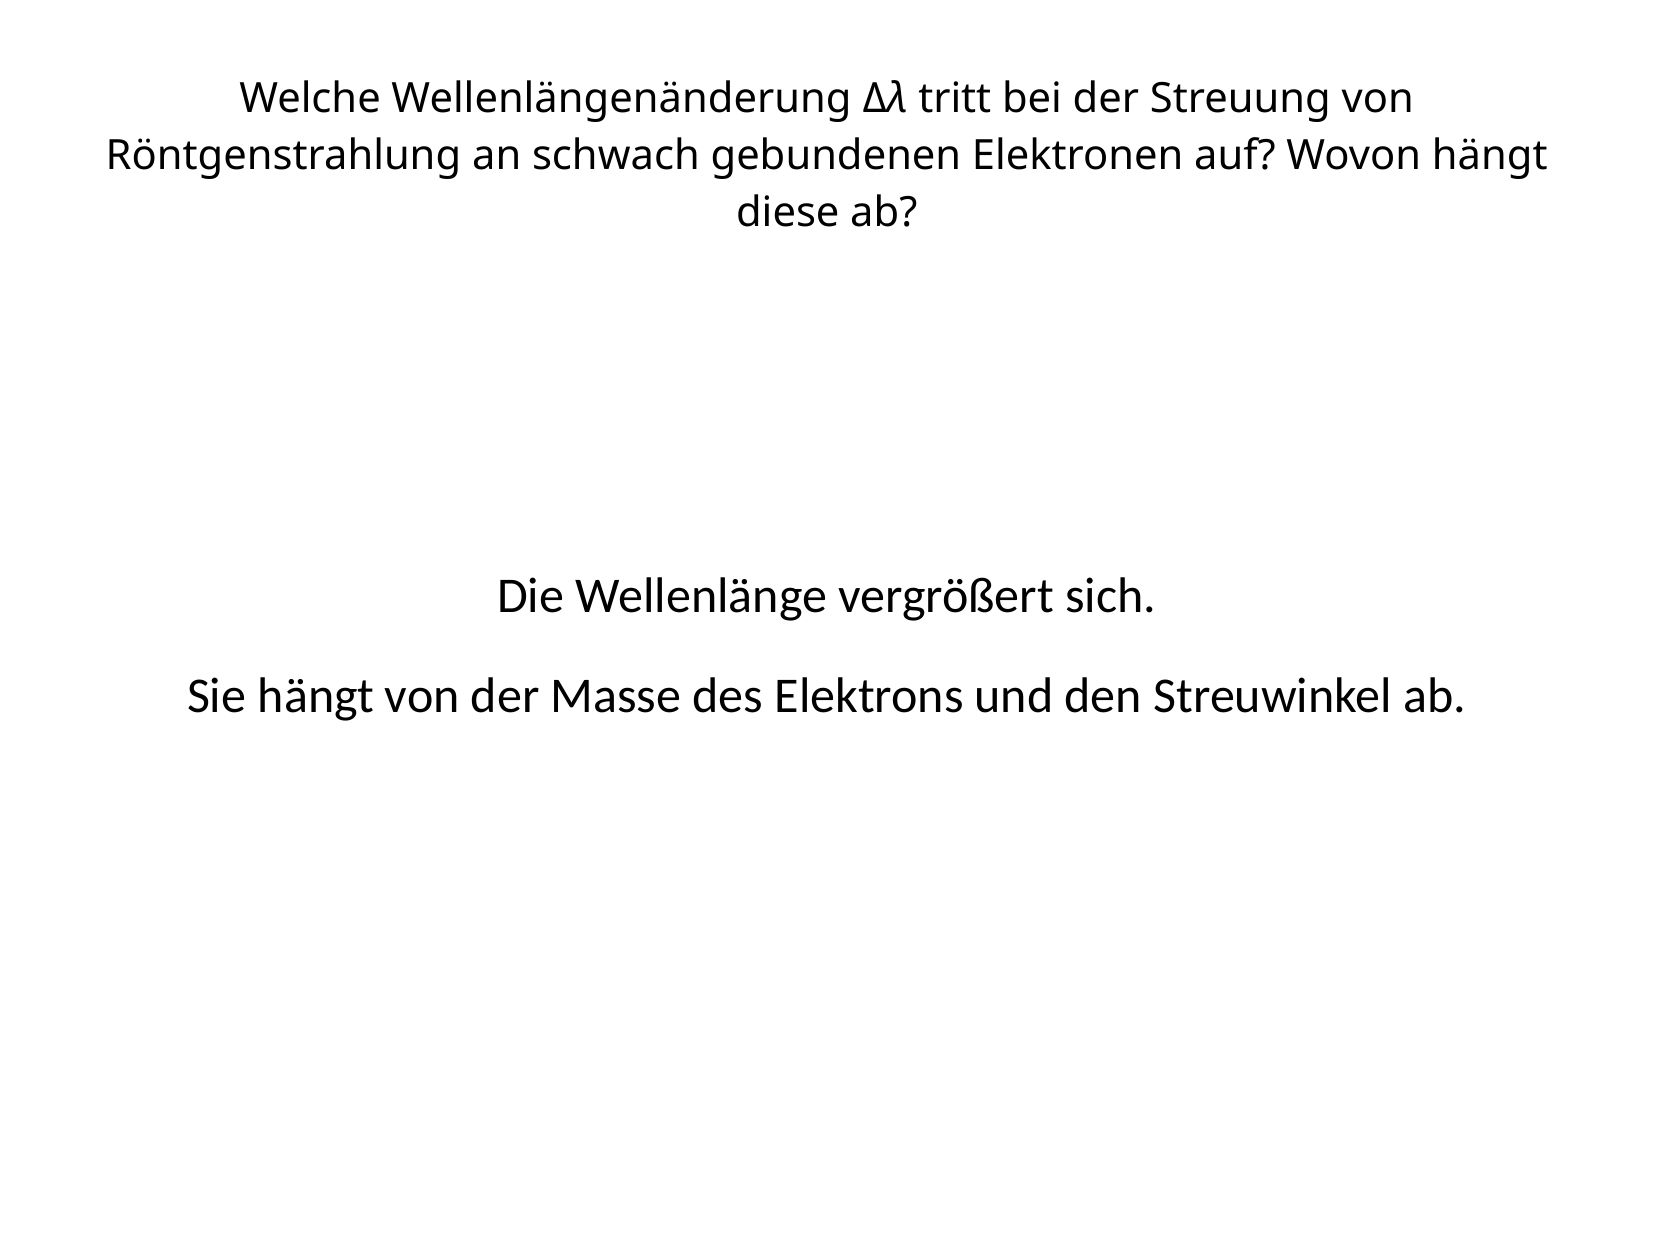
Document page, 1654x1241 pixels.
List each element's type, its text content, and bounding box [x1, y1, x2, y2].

title Welche Wellenlängenänderung Δλ tritt bei der Streuung von Röntgenstrahlung an schwach gebundenen Elektronen auf? Wovon hängt diese ab? [82, 49, 1571, 257]
subtitle Die Wellenlänge vergrößert sich. Sie hängt von der Masse des Elektrons und den Streuwinkel ab. [82, 290, 1571, 1010]
